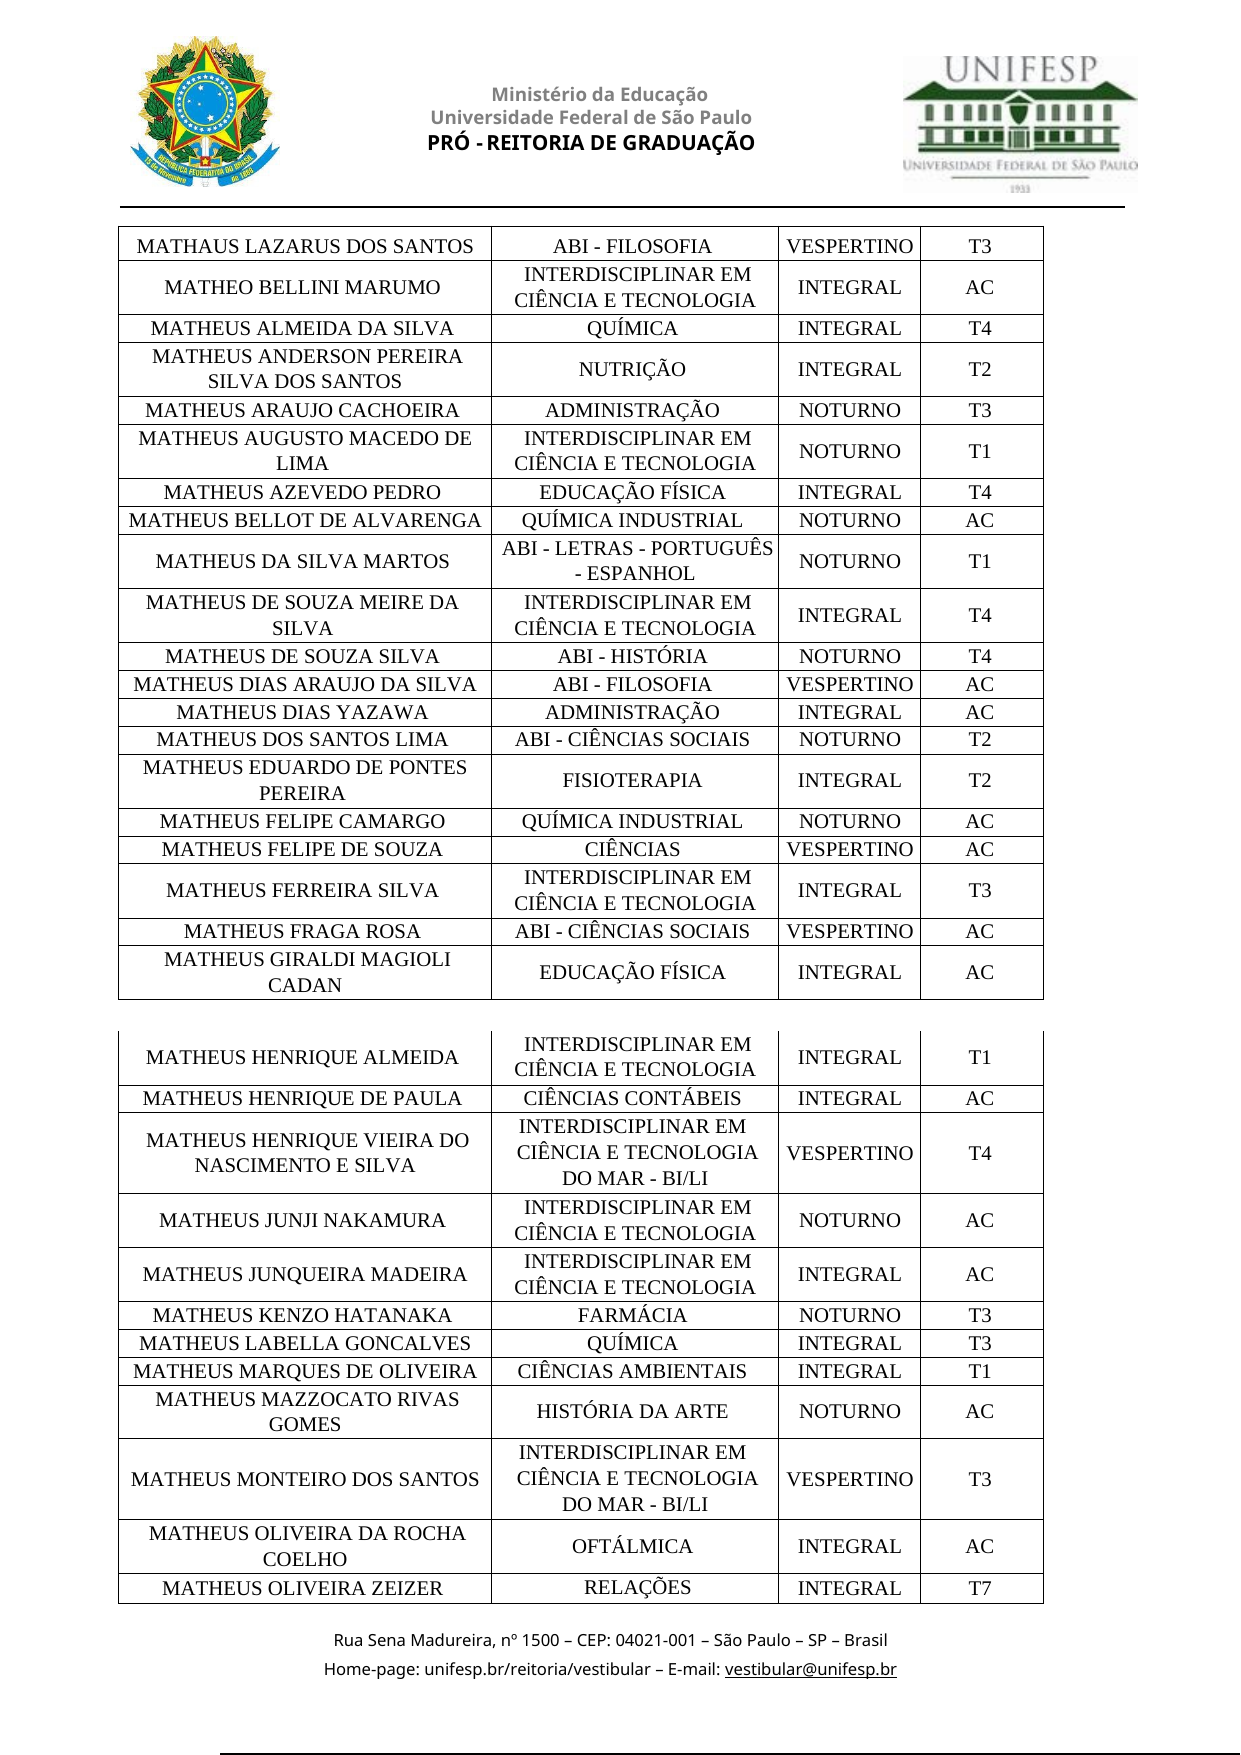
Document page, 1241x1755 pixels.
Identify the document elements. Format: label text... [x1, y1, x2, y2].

table_cell AC [921, 809, 1043, 836]
table_cell EDUCAÇÃO FÍSICA [492, 479, 778, 506]
table_cell T4 [921, 479, 1043, 506]
table_cell INTEGRAL [779, 1520, 920, 1573]
table_cell INTEGRAL [779, 1358, 920, 1385]
table_cell INTEGRAL [779, 315, 920, 342]
table_cell NOTURNO [779, 535, 920, 588]
table_cell MATHEUS ARAUJO CACHOEIRA [119, 397, 491, 424]
table_cell FARMÁCIA [492, 1302, 778, 1329]
table_cell MATHEUS AUGUSTO MACEDO DE LIMA [119, 425, 491, 478]
table_cell T3 [921, 227, 1043, 260]
table_cell INTEGRAL [779, 589, 920, 642]
table_cell INTERDISCIPLINAR EM CIÊNCIA E TECNOLOGIA [492, 1248, 778, 1301]
table_cell NOTURNO [779, 643, 920, 670]
table_cell MATHEUS AZEVEDO PEDRO [119, 479, 491, 506]
table_cell INTEGRAL [779, 755, 920, 808]
table_cell NUTRIÇÃO [492, 343, 778, 396]
table_cell MATHEUS JUNQUEIRA MADEIRA [119, 1248, 491, 1301]
table_cell INTEGRAL [779, 1574, 920, 1603]
table_cell MATHEUS FELIPE CAMARGO [119, 809, 491, 836]
table_cell MATHEO BELLINI MARUMO [119, 261, 491, 314]
table_header MATHEUS HENRIQUE ALMEIDA [119, 1031, 491, 1084]
table_cell T1 [921, 1358, 1043, 1385]
table_cell T2 [921, 727, 1043, 753]
table_cell MATHEUS DOS SANTOS LIMA [119, 727, 491, 753]
table_cell OFTÁLMICA [492, 1520, 778, 1573]
table_cell NOTURNO [779, 507, 920, 534]
table_cell VESPERTINO [779, 671, 920, 698]
table_cell AC [921, 1386, 1043, 1438]
table_cell INTERDISCIPLINAR EM CIÊNCIA E TECNOLOGIA DO MAR - BI/LI [492, 1113, 778, 1193]
table_cell NOTURNO [779, 1194, 920, 1247]
table_cell MATHEUS FRAGA ROSA [119, 919, 491, 945]
table_cell QUÍMICA INDUSTRIAL [492, 809, 778, 836]
table_cell QUÍMICA [492, 1330, 778, 1357]
table_cell MATHEUS KENZO HATANAKA [119, 1302, 491, 1329]
table_cell T1 [921, 535, 1043, 588]
table_cell ABI - FILOSOFIA [492, 671, 778, 698]
table_cell INTEGRAL [779, 479, 920, 506]
table_cell T4 [921, 1113, 1043, 1193]
table_header INTERDISCIPLINAR EM CIÊNCIA E TECNOLOGIA [492, 1031, 778, 1084]
table_cell ABI - HISTÓRIA [492, 643, 778, 670]
table_cell NOTURNO [779, 397, 920, 424]
table_cell NOTURNO [779, 727, 920, 753]
table_cell T4 [921, 315, 1043, 342]
table_cell INTEGRAL [779, 261, 920, 314]
table_cell NOTURNO [779, 809, 920, 836]
table_cell INTERDISCIPLINAR EM CIÊNCIA E TECNOLOGIA [492, 425, 778, 478]
table_cell AC [921, 261, 1043, 314]
table_cell INTERDISCIPLINAR EM CIÊNCIA E TECNOLOGIA [492, 589, 778, 642]
table_cell MATHEUS DIAS ARAUJO DA SILVA [119, 671, 491, 698]
table_cell T3 [921, 1439, 1043, 1519]
table_cell AC [921, 919, 1043, 945]
table_cell INTEGRAL [779, 1330, 920, 1357]
table_cell NOTURNO [779, 1386, 920, 1438]
table_cell CIÊNCIAS [492, 837, 778, 863]
table_cell AC [921, 1194, 1043, 1247]
table_cell MATHEUS GIRALDI MAGIOLI CADAN [119, 946, 491, 999]
table_cell T3 [921, 864, 1043, 918]
table_cell MATHAUS LAZARUS DOS SANTOS [119, 227, 491, 260]
table_cell ADMINISTRAÇÃO [492, 699, 778, 726]
table_cell T2 [921, 343, 1043, 396]
table_cell AC [921, 837, 1043, 863]
table_cell AC [921, 507, 1043, 534]
table_cell MATHEUS DE SOUZA MEIRE DA SILVA [119, 589, 491, 642]
table_cell VESPERTINO [779, 227, 920, 260]
table_cell INTERDISCIPLINAR EM CIÊNCIA E TECNOLOGIA [492, 261, 778, 314]
table_cell MATHEUS HENRIQUE DE PAULA [119, 1086, 491, 1112]
table_cell INTERDISCIPLINAR EM CIÊNCIA E TECNOLOGIA [492, 1194, 778, 1247]
table_cell AC [921, 1520, 1043, 1573]
table_cell CIÊNCIAS AMBIENTAIS [492, 1358, 778, 1385]
table_cell INTERDISCIPLINAR EM CIÊNCIA E TECNOLOGIA [492, 864, 778, 918]
table_cell MATHEUS DE SOUZA SILVA [119, 643, 491, 670]
table_cell MATHEUS LABELLA GONCALVES [119, 1330, 491, 1357]
table_cell T4 [921, 643, 1043, 670]
table_cell ABI - LETRAS - PORTUGUÊS - ESPANHOL [492, 535, 778, 588]
table_cell NOTURNO [779, 425, 920, 478]
table_cell HISTÓRIA DA ARTE [492, 1386, 778, 1438]
table_cell INTEGRAL [779, 1248, 920, 1301]
table_cell AC [921, 1248, 1043, 1301]
table_cell FISIOTERAPIA [492, 755, 778, 808]
table_cell EDUCAÇÃO FÍSICA [492, 946, 778, 999]
table_cell MATHEUS OLIVEIRA ZEIZER [119, 1574, 491, 1603]
table_cell MATHEUS MAZZOCATO RIVAS GOMES [119, 1386, 491, 1438]
table_cell AC [921, 699, 1043, 726]
table_cell VESPERTINO [779, 919, 920, 945]
table_header T1 [921, 1031, 1043, 1084]
table_cell ABI - FILOSOFIA [492, 227, 778, 260]
table_cell ABI - CIÊNCIAS SOCIAIS [492, 919, 778, 945]
table_cell ADMINISTRAÇÃO [492, 397, 778, 424]
table_cell VESPERTINO [779, 1113, 920, 1193]
table_cell T3 [921, 397, 1043, 424]
table_cell AC [921, 946, 1043, 999]
table_cell MATHEUS MONTEIRO DOS SANTOS [119, 1439, 491, 1519]
table_cell MATHEUS ANDERSON PEREIRA SILVA DOS SANTOS [119, 343, 491, 396]
table_cell INTEGRAL [779, 343, 920, 396]
table_cell INTEGRAL [779, 1086, 920, 1112]
table_cell INTEGRAL [779, 864, 920, 918]
table_cell CIÊNCIAS CONTÁBEIS [492, 1086, 778, 1112]
table_cell MATHEUS JUNJI NAKAMURA [119, 1194, 491, 1247]
table_cell INTEGRAL [779, 946, 920, 999]
table_cell MATHEUS FERREIRA SILVA [119, 864, 491, 918]
table_cell AC [921, 671, 1043, 698]
table_cell QUÍMICA INDUSTRIAL [492, 507, 778, 534]
table_cell T2 [921, 755, 1043, 808]
table_cell AC [921, 1086, 1043, 1112]
table_cell RELAÇÕES [492, 1574, 778, 1603]
table_cell MATHEUS EDUARDO DE PONTES PEREIRA [119, 755, 491, 808]
table_cell MATHEUS DIAS YAZAWA [119, 699, 491, 726]
table_cell MATHEUS FELIPE DE SOUZA [119, 837, 491, 863]
table_cell VESPERTINO [779, 1439, 920, 1519]
table_cell T3 [921, 1330, 1043, 1357]
table_cell MATHEUS ALMEIDA DA SILVA [119, 315, 491, 342]
table_cell T1 [921, 425, 1043, 478]
table_cell INTEGRAL [779, 699, 920, 726]
table_cell NOTURNO [779, 1302, 920, 1329]
table_cell MATHEUS MARQUES DE OLIVEIRA [119, 1358, 491, 1385]
table_cell ABI - CIÊNCIAS SOCIAIS [492, 727, 778, 753]
table_cell VESPERTINO [779, 837, 920, 863]
table_header INTEGRAL [779, 1031, 920, 1084]
table_cell MATHEUS HENRIQUE VIEIRA DO NASCIMENTO E SILVA [119, 1113, 491, 1193]
table_cell MATHEUS DA SILVA MARTOS [119, 535, 491, 588]
table_cell INTERDISCIPLINAR EM CIÊNCIA E TECNOLOGIA DO MAR - BI/LI [492, 1439, 778, 1519]
table_cell T4 [921, 589, 1043, 642]
table_cell MATHEUS OLIVEIRA DA ROCHA COELHO [119, 1520, 491, 1573]
table_cell T7 [921, 1574, 1043, 1603]
table_cell T3 [921, 1302, 1043, 1329]
table_cell MATHEUS BELLOT DE ALVARENGA [119, 507, 491, 534]
table_cell QUÍMICA [492, 315, 778, 342]
